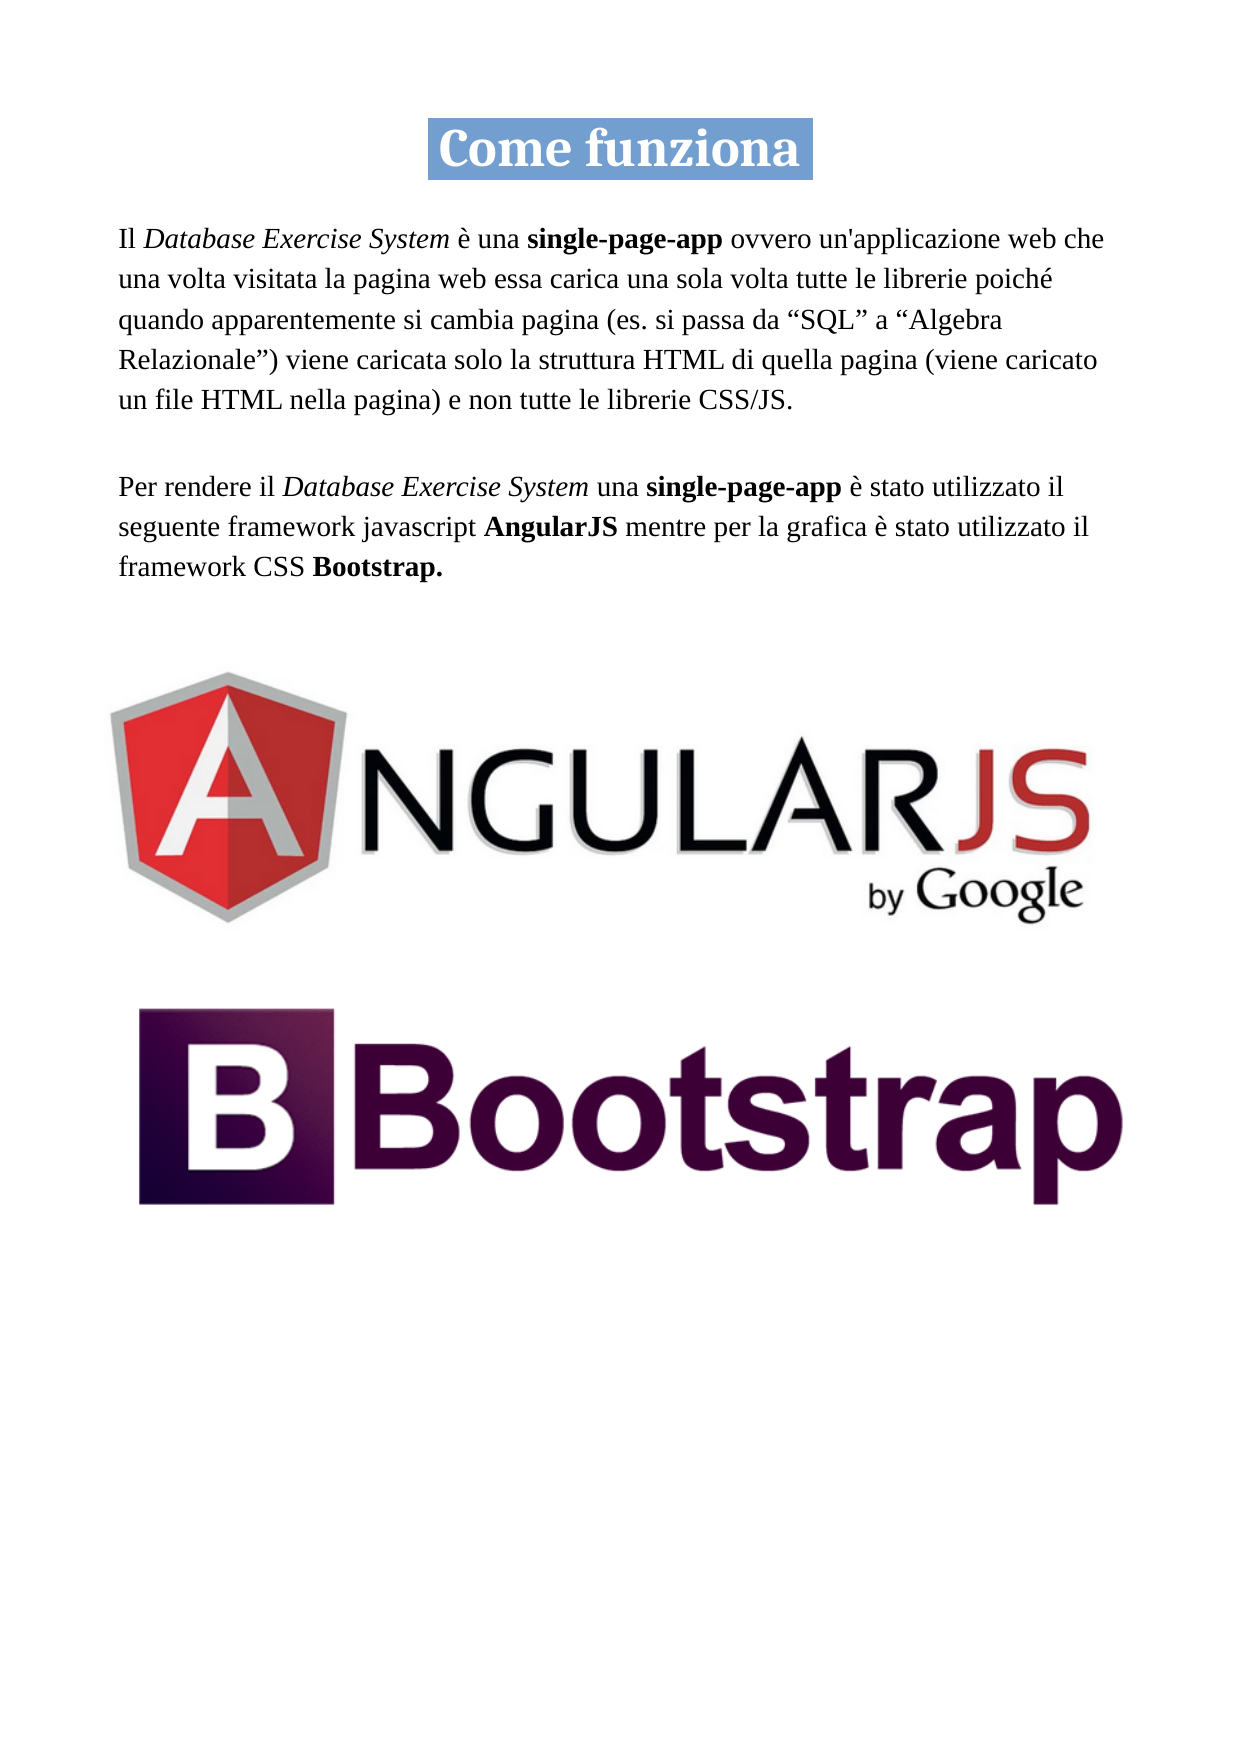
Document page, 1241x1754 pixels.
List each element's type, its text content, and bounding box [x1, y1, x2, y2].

text Il Database Exercise System è una single-page-app ovvero un'applicazione web che una volta visitata la pagina web essa carica una sola volta tutte le librerie poiché quando apparentemente si cambia pagina (es. si passa da “SQL” a “Algebra Relazionale”) viene caricata solo la struttura HTML di quella pagina (viene caricato un file HTML nella pagina) e non tutte le librerie CSS/JS. [118, 221, 1122, 416]
text Per rendere il Database Exercise System una single-page-app è stato utilizzato il seguente framework javascript AngularJS mentre per la grafica è stato utilizzato il framework CSS Bootstrap. [118, 469, 1122, 583]
picture [97, 656, 1102, 943]
text Come funziona [118, 118, 1122, 180]
picture [133, 1000, 1138, 1216]
